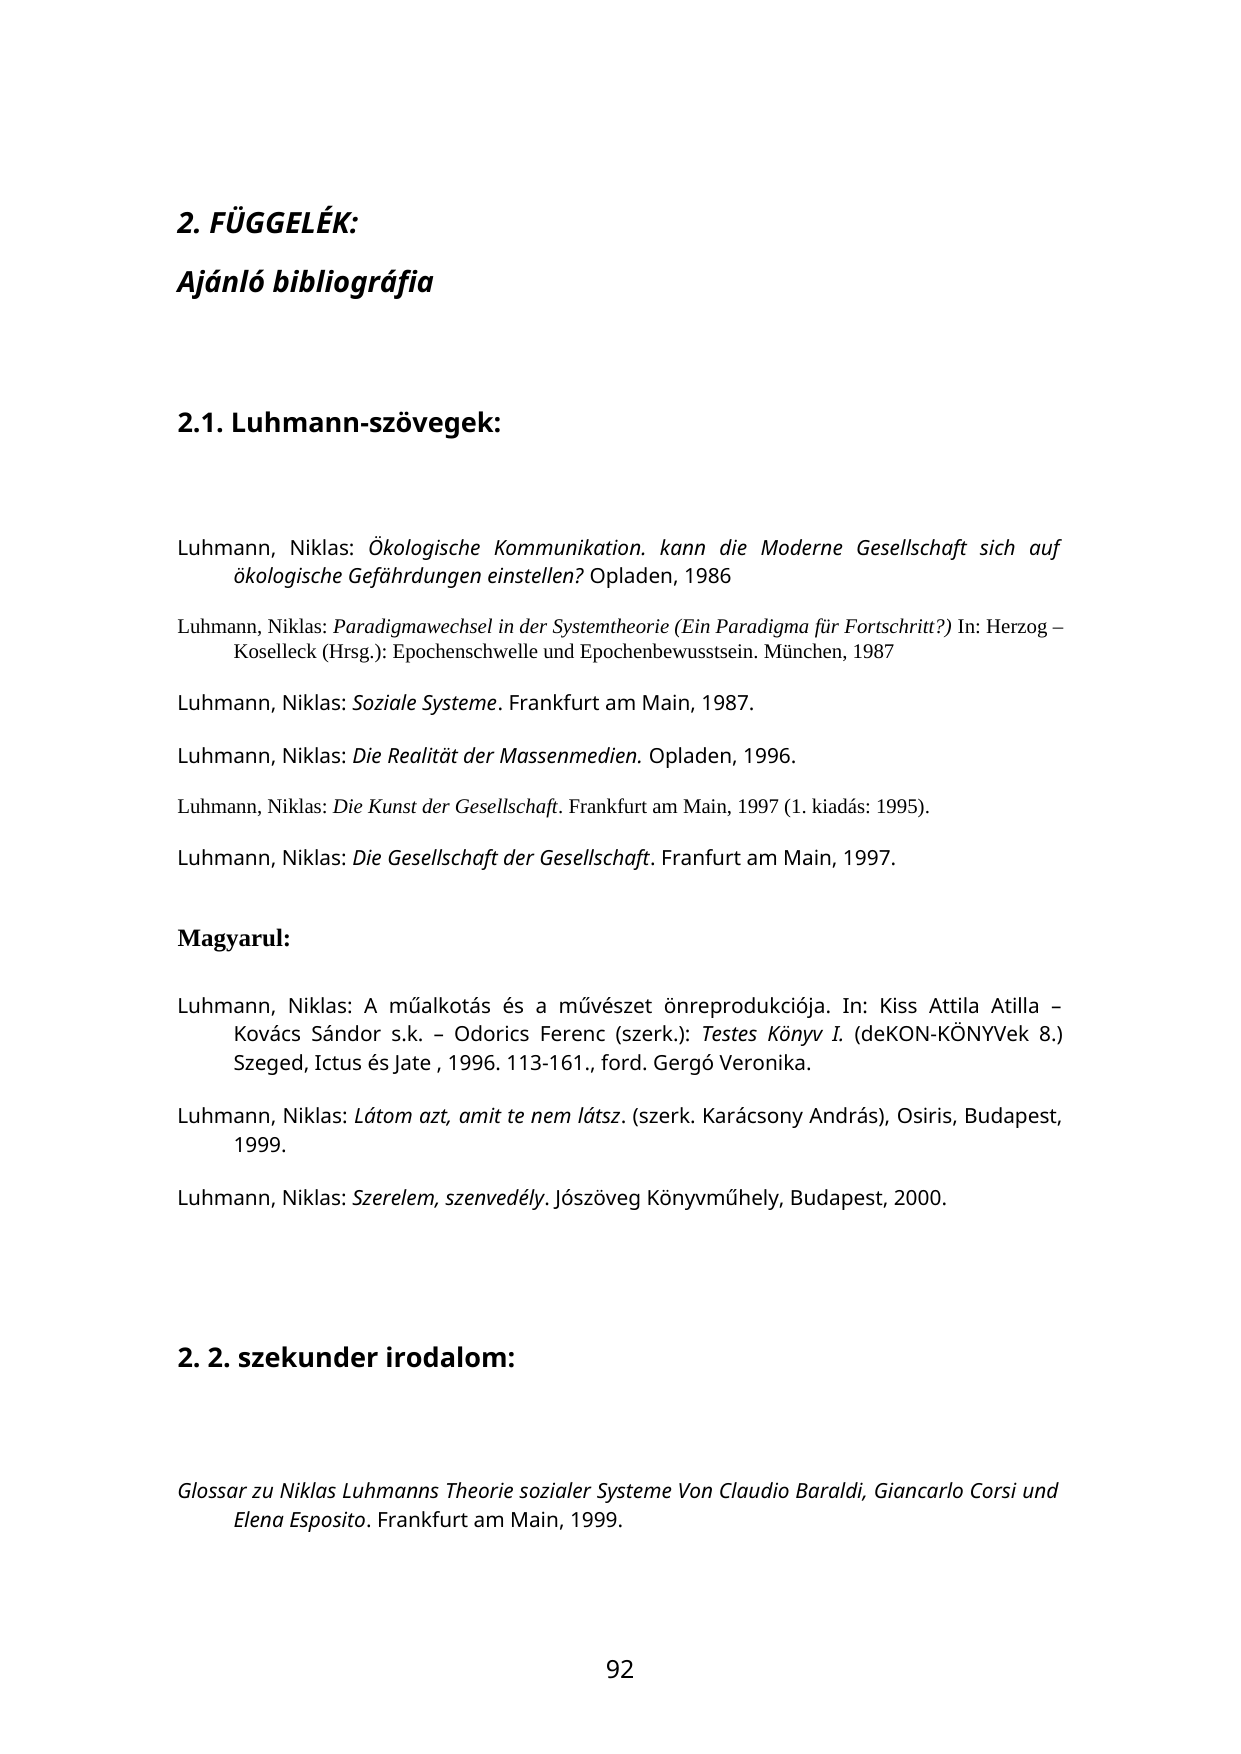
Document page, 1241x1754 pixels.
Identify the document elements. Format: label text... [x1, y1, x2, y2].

subtitle 2. 2. szekunder irodalom: [177, 1339, 1063, 1376]
subtitle Magyarul: [177, 923, 1063, 952]
subtitle 2.1. Luhmann-szövegek: [177, 403, 1063, 440]
subtitle 2. FÜGGELÉK: Ajánló bibliográfia [177, 202, 1063, 301]
text Glossar zu Niklas Luhmanns Theorie sozialer Systeme Von Claudio Baraldi, Giancarlo Corsi und Elena Esposito. Frankfurt am Main, 1999. [177, 1476, 1063, 1533]
text Luhmann, Niklas: Látom azt, amit te nem látsz. (szerk. Karácsony András), Osiris, Budapest, 1999. [177, 1101, 1063, 1158]
text Luhmann, Niklas: Die Realität der Massenmedien. Opladen, 1996. [177, 741, 1063, 769]
text Luhmann, Niklas: Paradigmawechsel in der Systemtheorie (Ein Paradigma für Fortschritt?) In: Herzog – Koselleck (Hrsg.): Epochenschwelle und Epochenbewusstsein. München, 1987 [177, 614, 1063, 663]
text Luhmann, Niklas: Szerelem, szenvedély. Jószöveg Könyvműhely, Budapest, 2000. [177, 1183, 1063, 1212]
text Luhmann, Niklas: Die Kunst der Gesellschaft. Frankfurt am Main, 1997 (1. kiadás: 1995). [177, 794, 1063, 818]
text Luhmann, Niklas: Die Gesellschaft der Gesellschaft. Franfurt am Main, 1997. [177, 843, 1063, 872]
text Luhmann, Niklas: Ökologische Kommunikation. kann die Moderne Gesellschaft sich auf ökologische Gefährdungen einstellen? Opladen, 1986 [177, 533, 1063, 589]
text Luhmann, Niklas: Soziale Systeme. Frankfurt am Main, 1987. [177, 688, 1063, 716]
text Luhmann, Niklas: A műalkotás és a művészet önreprodukciója. In: Kiss Attila Atilla – Kovács Sándor s.k. – Odorics Ferenc (szerk.): Testes Könyv I. (deKON-KÖNYVek 8.) Szeged, Ictus és Jate , 1996. 113-161., ford. Gergó Veronika. [177, 991, 1063, 1076]
